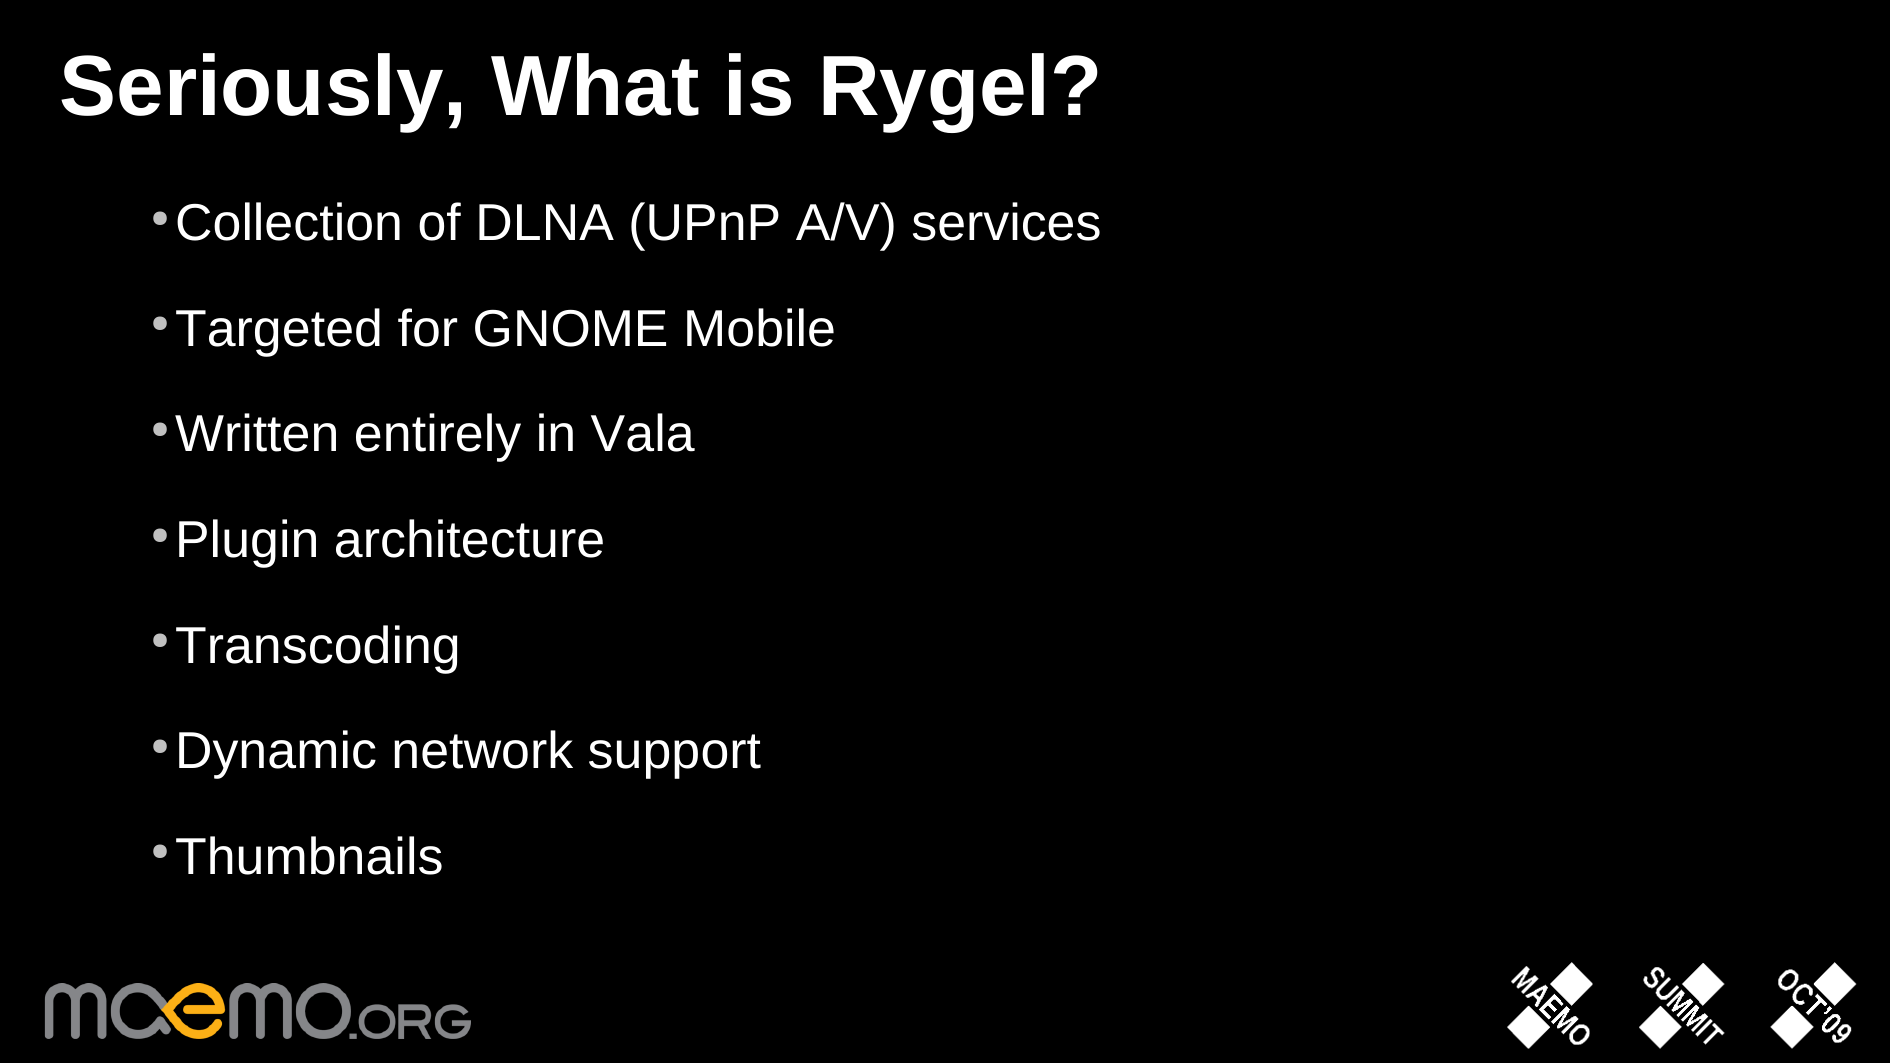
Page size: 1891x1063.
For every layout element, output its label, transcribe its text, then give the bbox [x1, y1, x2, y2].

picture [44, 983, 471, 1039]
title Seriously, What is Rygel? [44, 19, 1856, 144]
list Collection of DLNA (UPnP A/V) services Targeted for GNOME Mobile Written entirely in Vala Plugin architecture Transcoding Dynamic network support Thumbnails [112, 150, 1651, 896]
